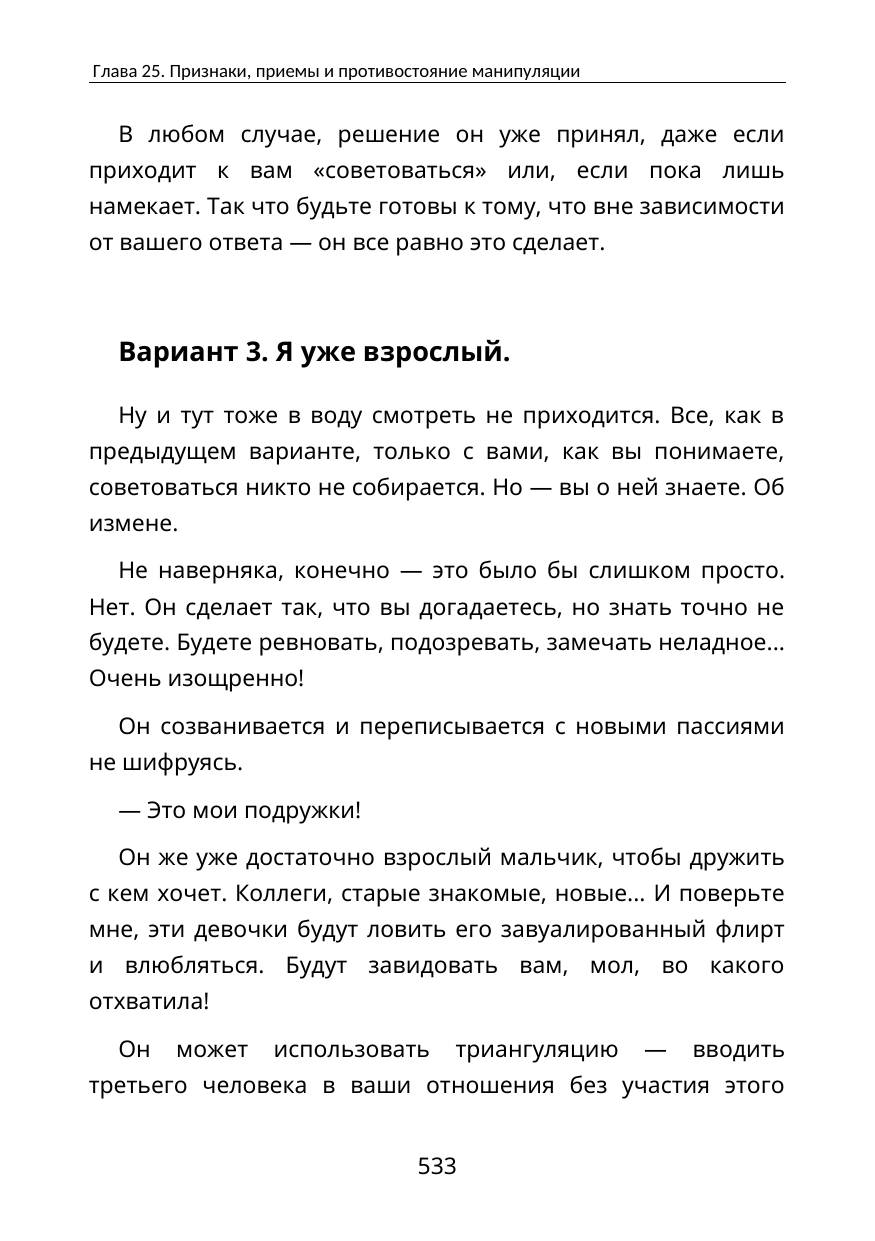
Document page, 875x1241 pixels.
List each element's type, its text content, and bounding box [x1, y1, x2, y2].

text Не наверняка, конечно — это было бы слишком просто. Нет. Он сделает так, что вы догадаетесь, но знать точно не будете. Будете ревновать, подозревать, замечать неладное... Очень изощренно! [88, 554, 786, 693]
text В любом случае, решение он уже принял, даже если приходит к вам «советоваться» или, если пока лишь намекает. Так что будьте готовы к тому, что вне зависимости от вашего ответа — он все равно это сделает. [88, 118, 786, 257]
text Он созванивается и переписывается с новыми пассиями не шифруясь. [88, 710, 786, 777]
text Он может использовать триангуляцию — вводить третьего человека в ваши отношения без участия этого [88, 1033, 786, 1100]
subtitle Вариант 3. Я уже взрослый. [88, 333, 786, 369]
text — Это мои подружки! [88, 794, 786, 825]
text Ну и тут тоже в воду смотреть не приходится. Все, как в предыдущем варианте, только с вами, как вы понимаете, советоваться никто не собирается. Но — вы о ней знаете. Об измене. [88, 399, 786, 538]
text Он же уже достаточно взрослый мальчик, чтобы дружить с кем хочет. Коллеги, старые знакомые, новые... И поверьте мне, эти девочки будут ловить его завуалированный флирт и влюбляться. Будут завидовать вам, мол, во какого отхватила! [88, 841, 786, 1016]
